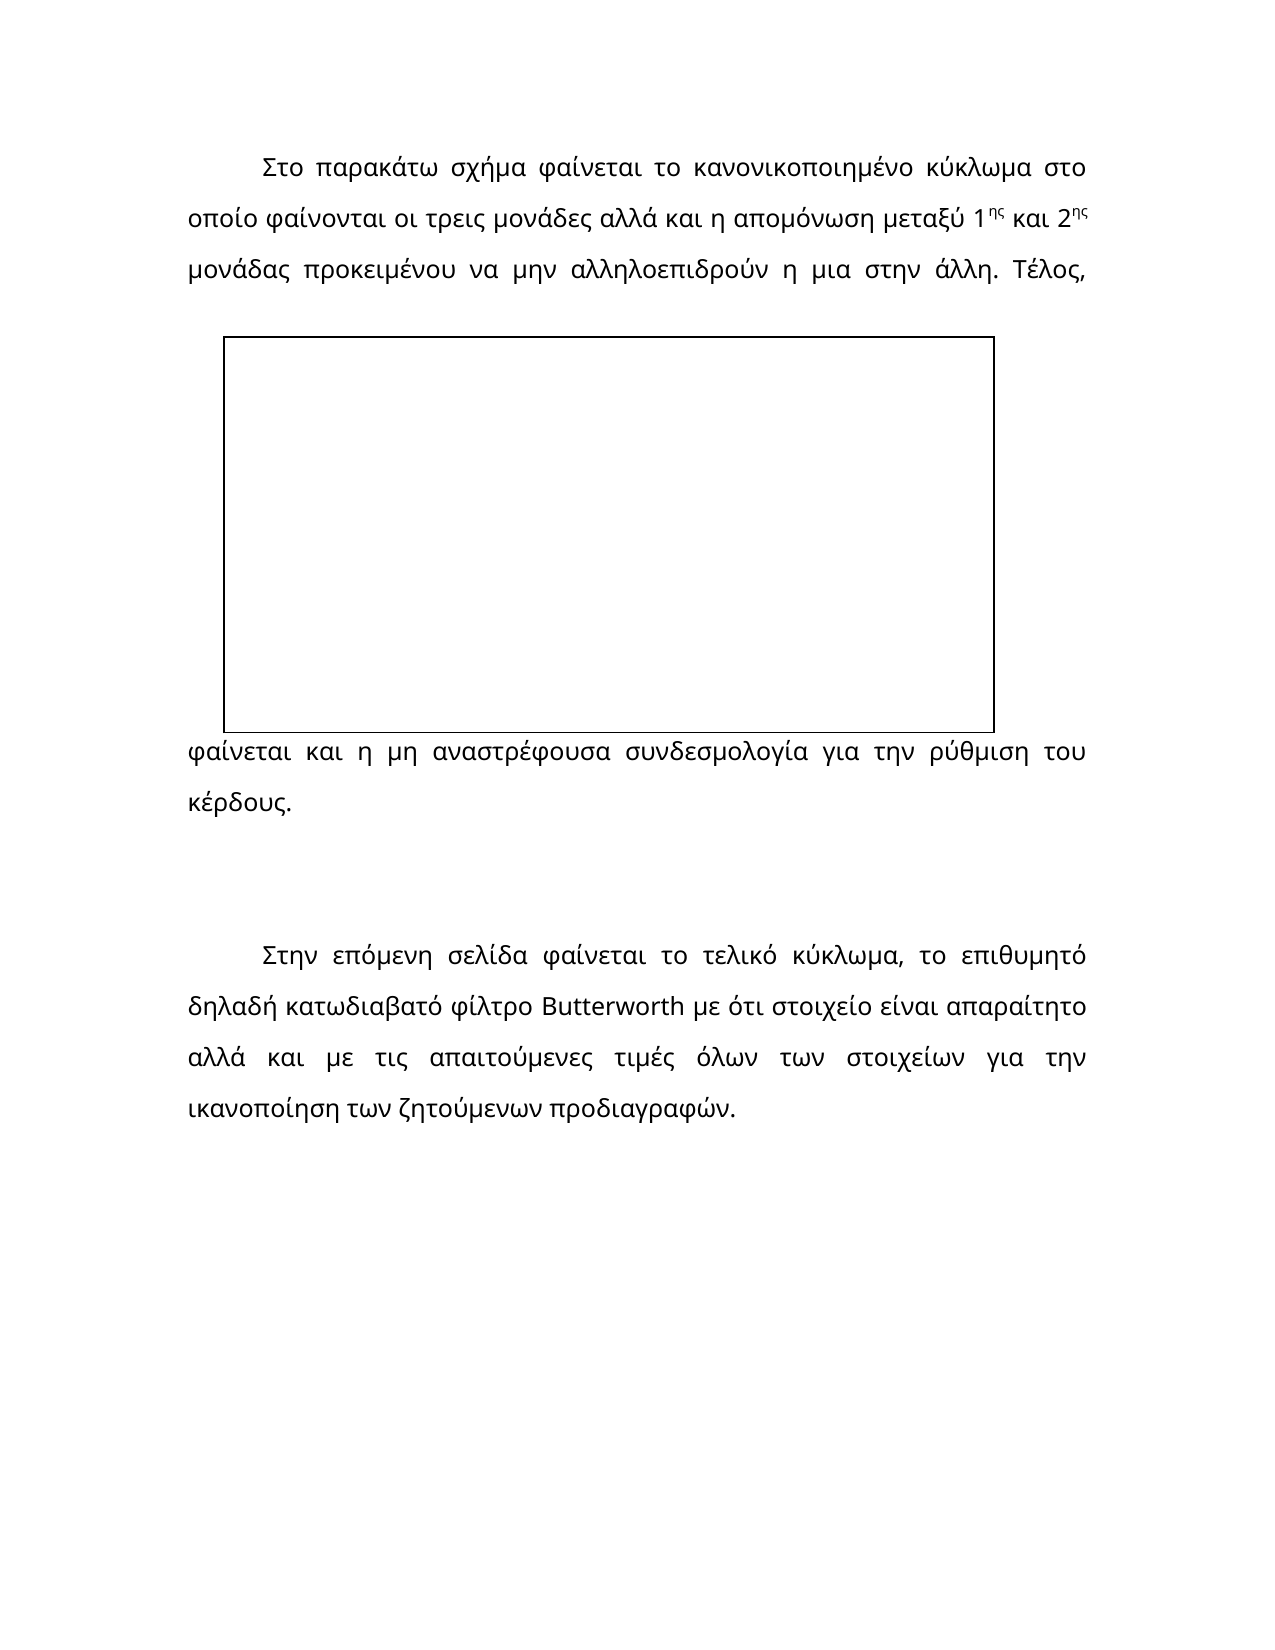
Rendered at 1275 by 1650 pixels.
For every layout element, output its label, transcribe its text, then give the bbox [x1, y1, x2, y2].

text Στο παρακάτω σχήμα φαίνεται το κανονικοποιημένο κύκλωμα στο οποίο φαίνονται οι τρεις μονάδες αλλά και η απομόνωση μεταξύ 1ης και 2ης μονάδας προκειμένου να μην αλληλοεπιδρούν η μια στην άλλη. Τέλος, φαίνεται και η μη αναστρέφουσα συνδεσμολογία για την ρύθμιση του κέρδους. [187, 150, 1087, 818]
text Στην επόμενη σελίδα φαίνεται το τελικό κύκλωμα, το επιθυμητό δηλαδή κατωδιαβατό φίλτρο Butterworth με ότι στοιχείο είναι απαραίτητο αλλά και με τις απαιτούμενες τιμές όλων των στοιχείων για την ικανοποίηση των ζητούμενων προδιαγραφών. [187, 938, 1087, 1125]
